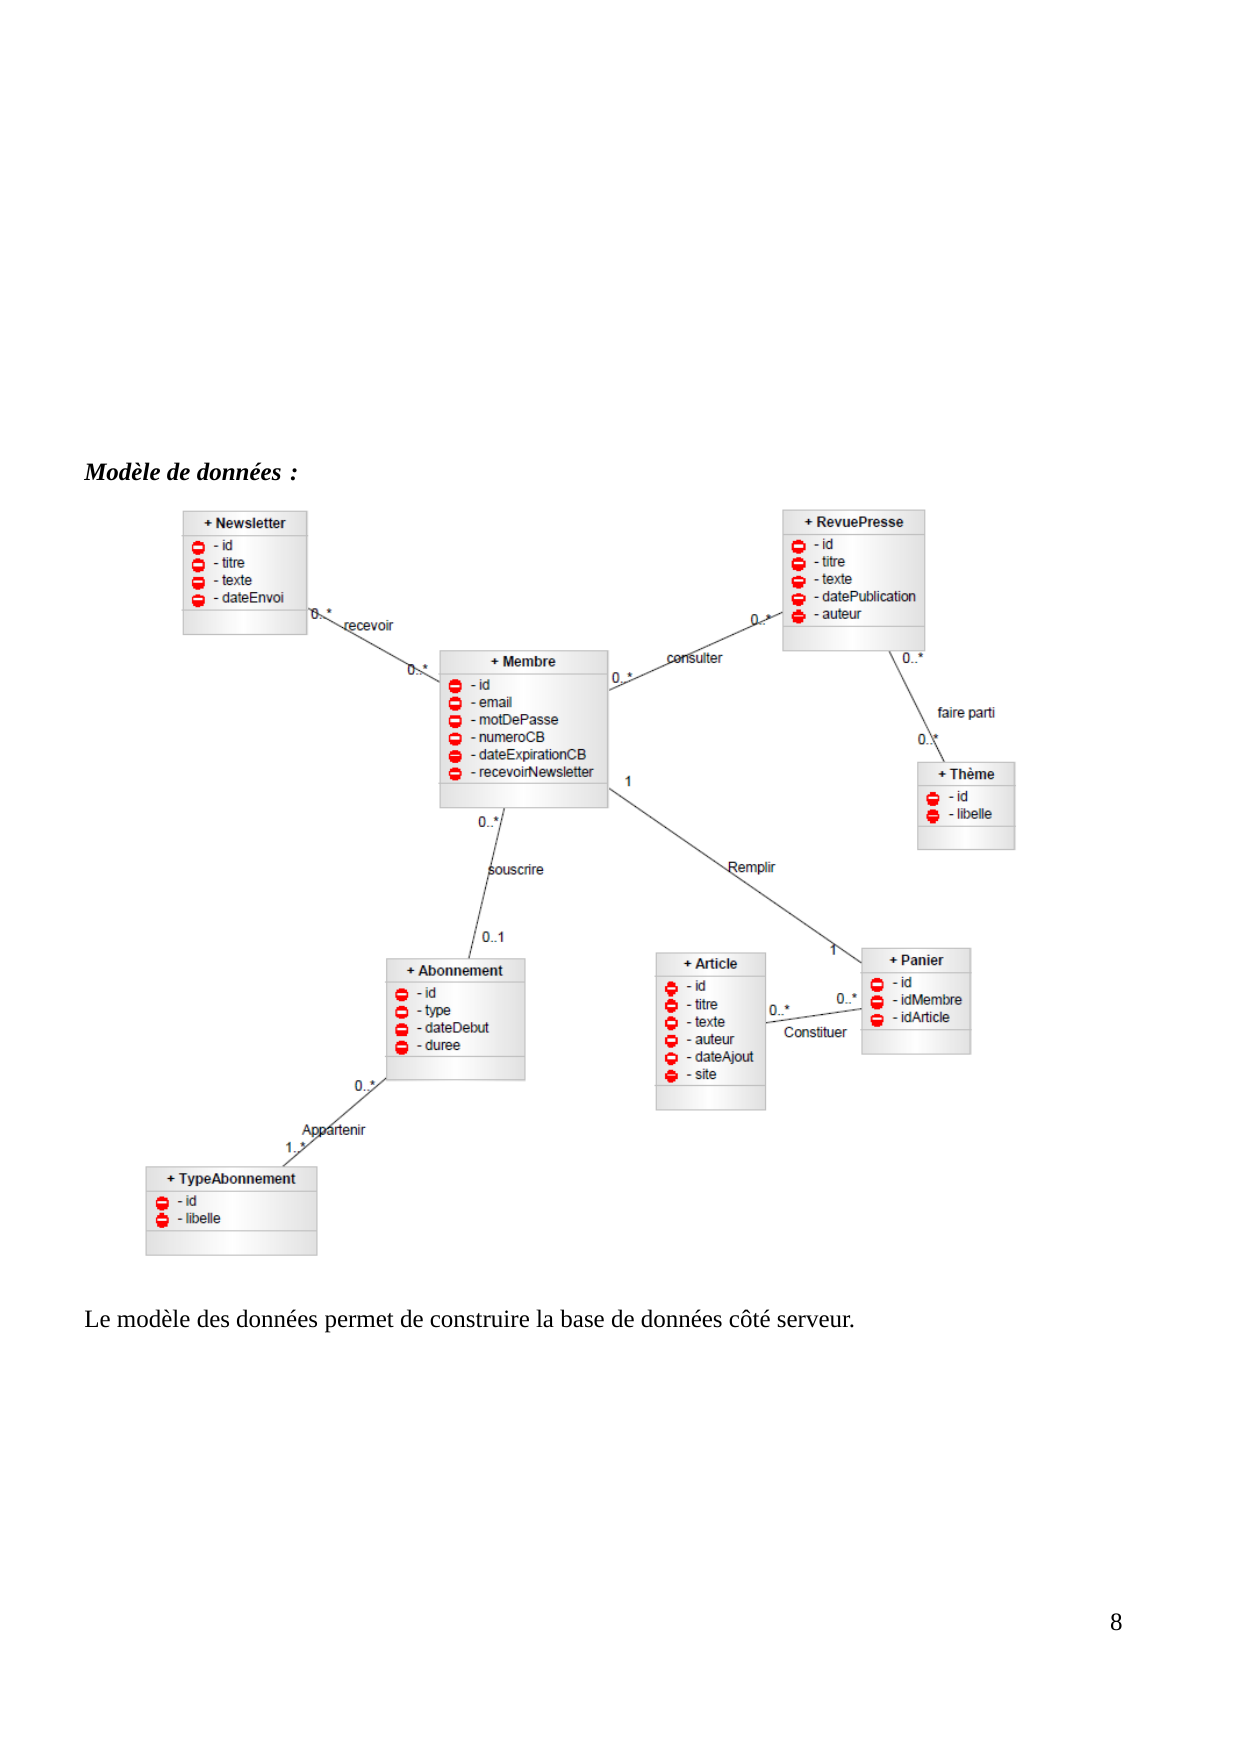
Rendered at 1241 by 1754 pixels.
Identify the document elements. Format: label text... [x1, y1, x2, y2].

text Le modèle des données permet de construire la base de données côté serveur. [84, 1304, 1114, 1333]
text Modèle de données : [84, 457, 1114, 486]
